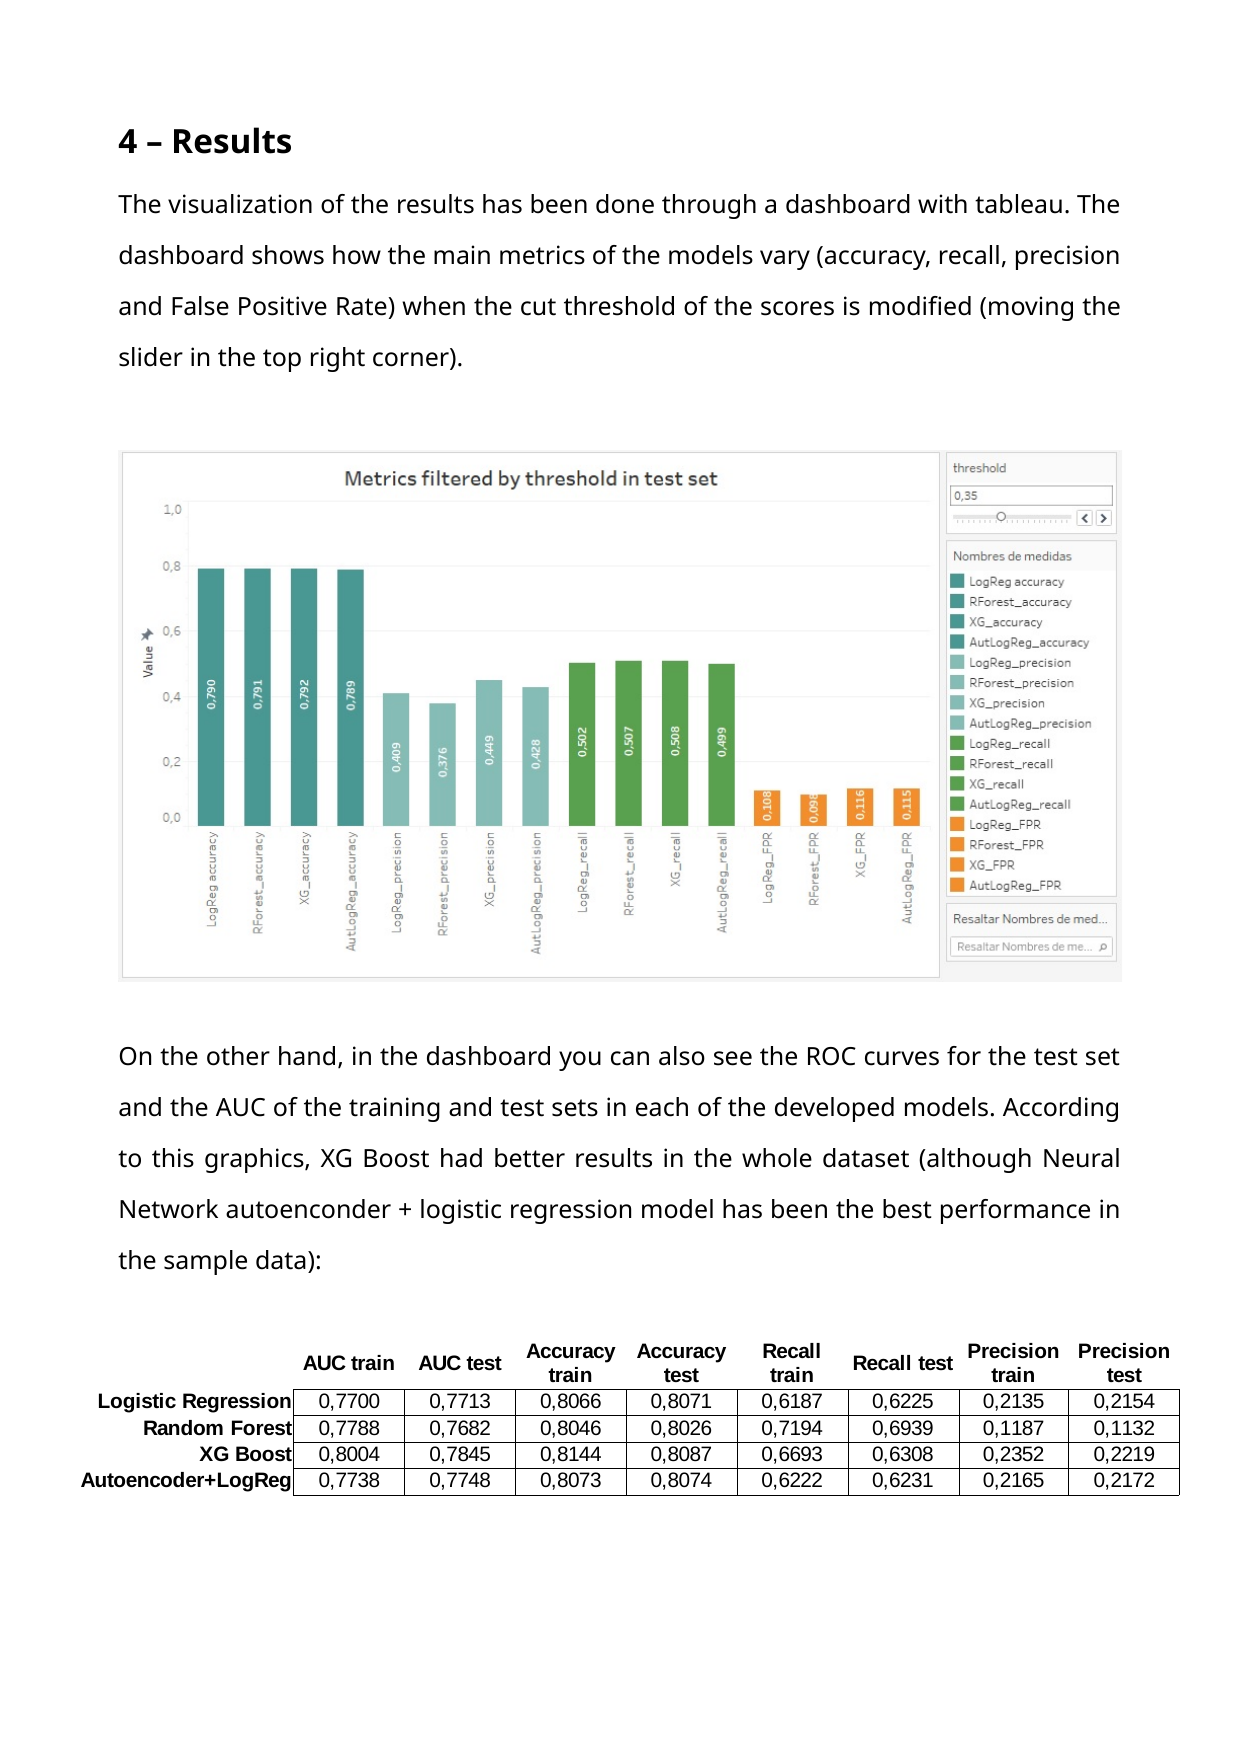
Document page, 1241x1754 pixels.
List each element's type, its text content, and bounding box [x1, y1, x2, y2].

list On the other hand, in the dashboard you can also see the ROC curves for the test set and the AUC of the training and test sets in each of the developed models. According to this graphics, XG Boost had better results in the whole dataset (although Neural Network autoenconder + logistic regression model has been the best performance in the sample data): [118, 1039, 1122, 1277]
text The visualization of the results has been done through a dashboard with tableau. The dashboard shows how the main metrics of the models vary (accuracy, recall, precision and False Positive Rate) when the cut threshold of the scores is modified (moving the slider in the top right corner). [118, 186, 1122, 373]
picture [118, 450, 1123, 982]
text 4 – Results [118, 118, 1122, 163]
